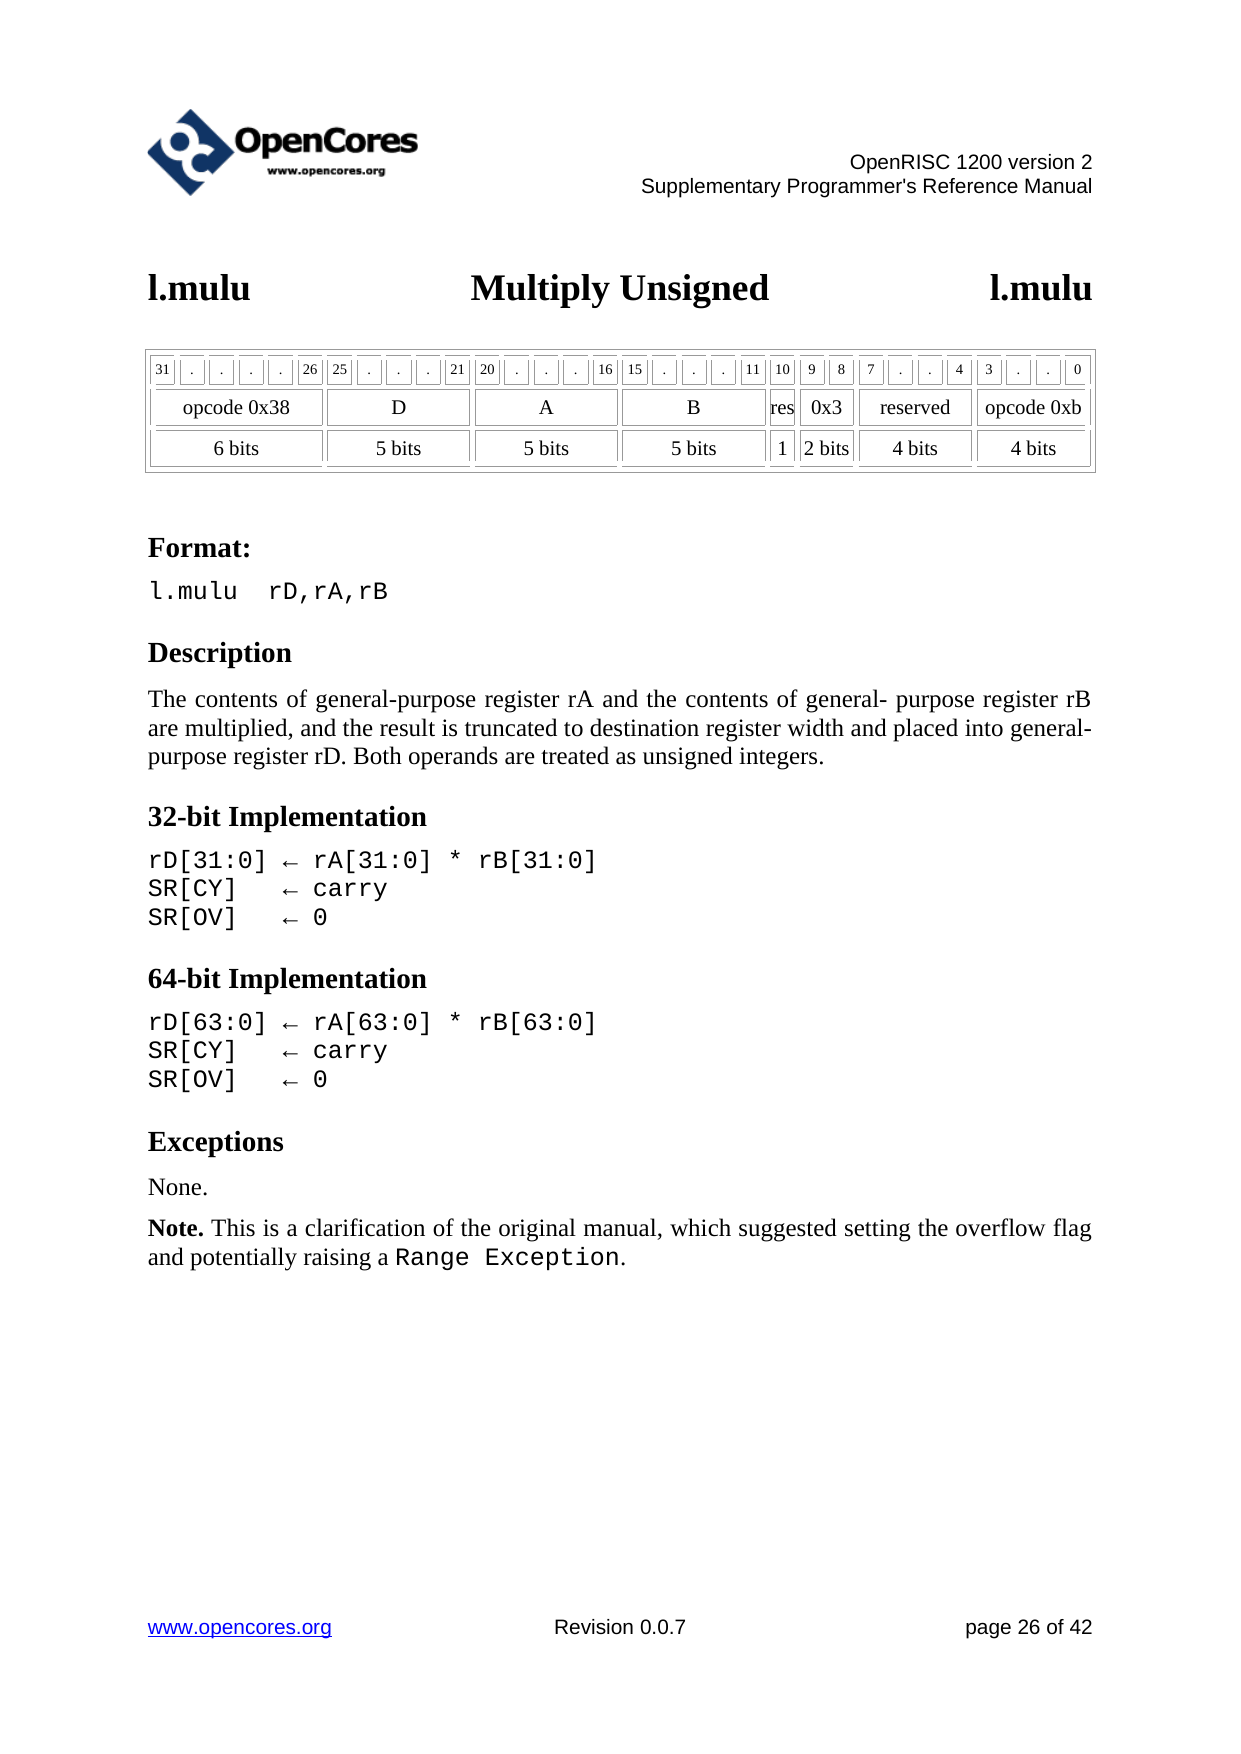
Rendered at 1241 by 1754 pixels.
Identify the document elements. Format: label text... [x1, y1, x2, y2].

text SR[OV] ← 0 [148, 904, 1093, 932]
table_header . [1033, 350, 1063, 383]
table_cell 2 bits [797, 425, 856, 466]
text SR[CY] ← carry [148, 1038, 1093, 1066]
table_cell A [472, 384, 620, 425]
table_cell 5 bits [325, 425, 472, 466]
table_cell 4 bits [974, 425, 1093, 466]
table_header . [1004, 350, 1033, 383]
table_header 25 [325, 350, 354, 383]
picture [147, 109, 418, 196]
table_header . [236, 350, 266, 383]
table_cell opcode 0x38 [148, 384, 325, 425]
table_header Multiply Unsigned [325, 227, 915, 308]
table_header 0 [1063, 350, 1093, 383]
table_header . [207, 350, 236, 383]
table_header . [708, 350, 738, 383]
table_header . [561, 350, 590, 383]
table_header 9 [797, 350, 826, 383]
title Description [148, 636, 1093, 669]
table_cell 4 bits [856, 425, 974, 466]
table_cell D [325, 384, 472, 425]
text rD[31:0] ← rA[31:0] * rB[31:0] [148, 847, 1093, 876]
table_cell reserved [856, 384, 974, 425]
table_header 20 [472, 350, 502, 383]
table_header . [649, 350, 679, 383]
table_cell opcode 0xb [974, 384, 1093, 425]
title Format: [148, 530, 1093, 563]
table_header 21 [443, 350, 472, 383]
table_header . [915, 350, 944, 383]
table_header . [531, 350, 561, 383]
table_header . [266, 350, 295, 383]
text The contents of general-purpose register rA and the contents of general- purpose register rB are multiplied, and the result is truncated to destination register width and placed into general-purpose register rD. Both operands are treated as unsigned integers. [148, 684, 1093, 770]
table_cell 1 [768, 425, 797, 466]
table_header 3 [974, 350, 1003, 383]
title 64-bit Implementation [148, 961, 1093, 995]
table_header 4 [945, 350, 974, 383]
table_header . [413, 350, 443, 383]
text Note. This is a clarification of the original manual, which suggested setting the overflow flag and potentially raising a Range Exception. [148, 1213, 1093, 1273]
table_header 10 [768, 350, 797, 383]
table_cell res [768, 384, 797, 425]
table_header . [502, 350, 531, 383]
table_cell 6 bits [148, 425, 325, 466]
table_cell B [620, 384, 767, 425]
table_header . [679, 350, 708, 383]
table_header . [177, 350, 207, 383]
text None. [148, 1172, 1093, 1201]
table_header . [886, 350, 915, 383]
text rD[63:0] ← rA[63:0] * rB[63:0] [148, 1010, 1093, 1038]
table_header 11 [738, 350, 767, 383]
table_header . [384, 350, 413, 383]
title 32-bit Implementation [148, 799, 1093, 833]
text l.mulu rD,rA,rB [148, 578, 1093, 607]
text SR[CY] ← carry [148, 876, 1093, 904]
text SR[OV] ← 0 [148, 1066, 1093, 1095]
table_header 31 [148, 350, 177, 383]
table_header 26 [295, 350, 325, 383]
table_header l.mulu [915, 227, 1093, 308]
table_header 7 [856, 350, 886, 383]
table_header 15 [620, 350, 649, 383]
table_header . [354, 350, 384, 383]
table_cell 5 bits [472, 425, 620, 466]
table_cell 0x3 [797, 384, 856, 425]
table_header 16 [590, 350, 620, 383]
table_cell 5 bits [620, 425, 767, 466]
title Exceptions [148, 1124, 1093, 1157]
table_header 8 [826, 350, 856, 383]
table_header l.mulu [148, 227, 325, 308]
